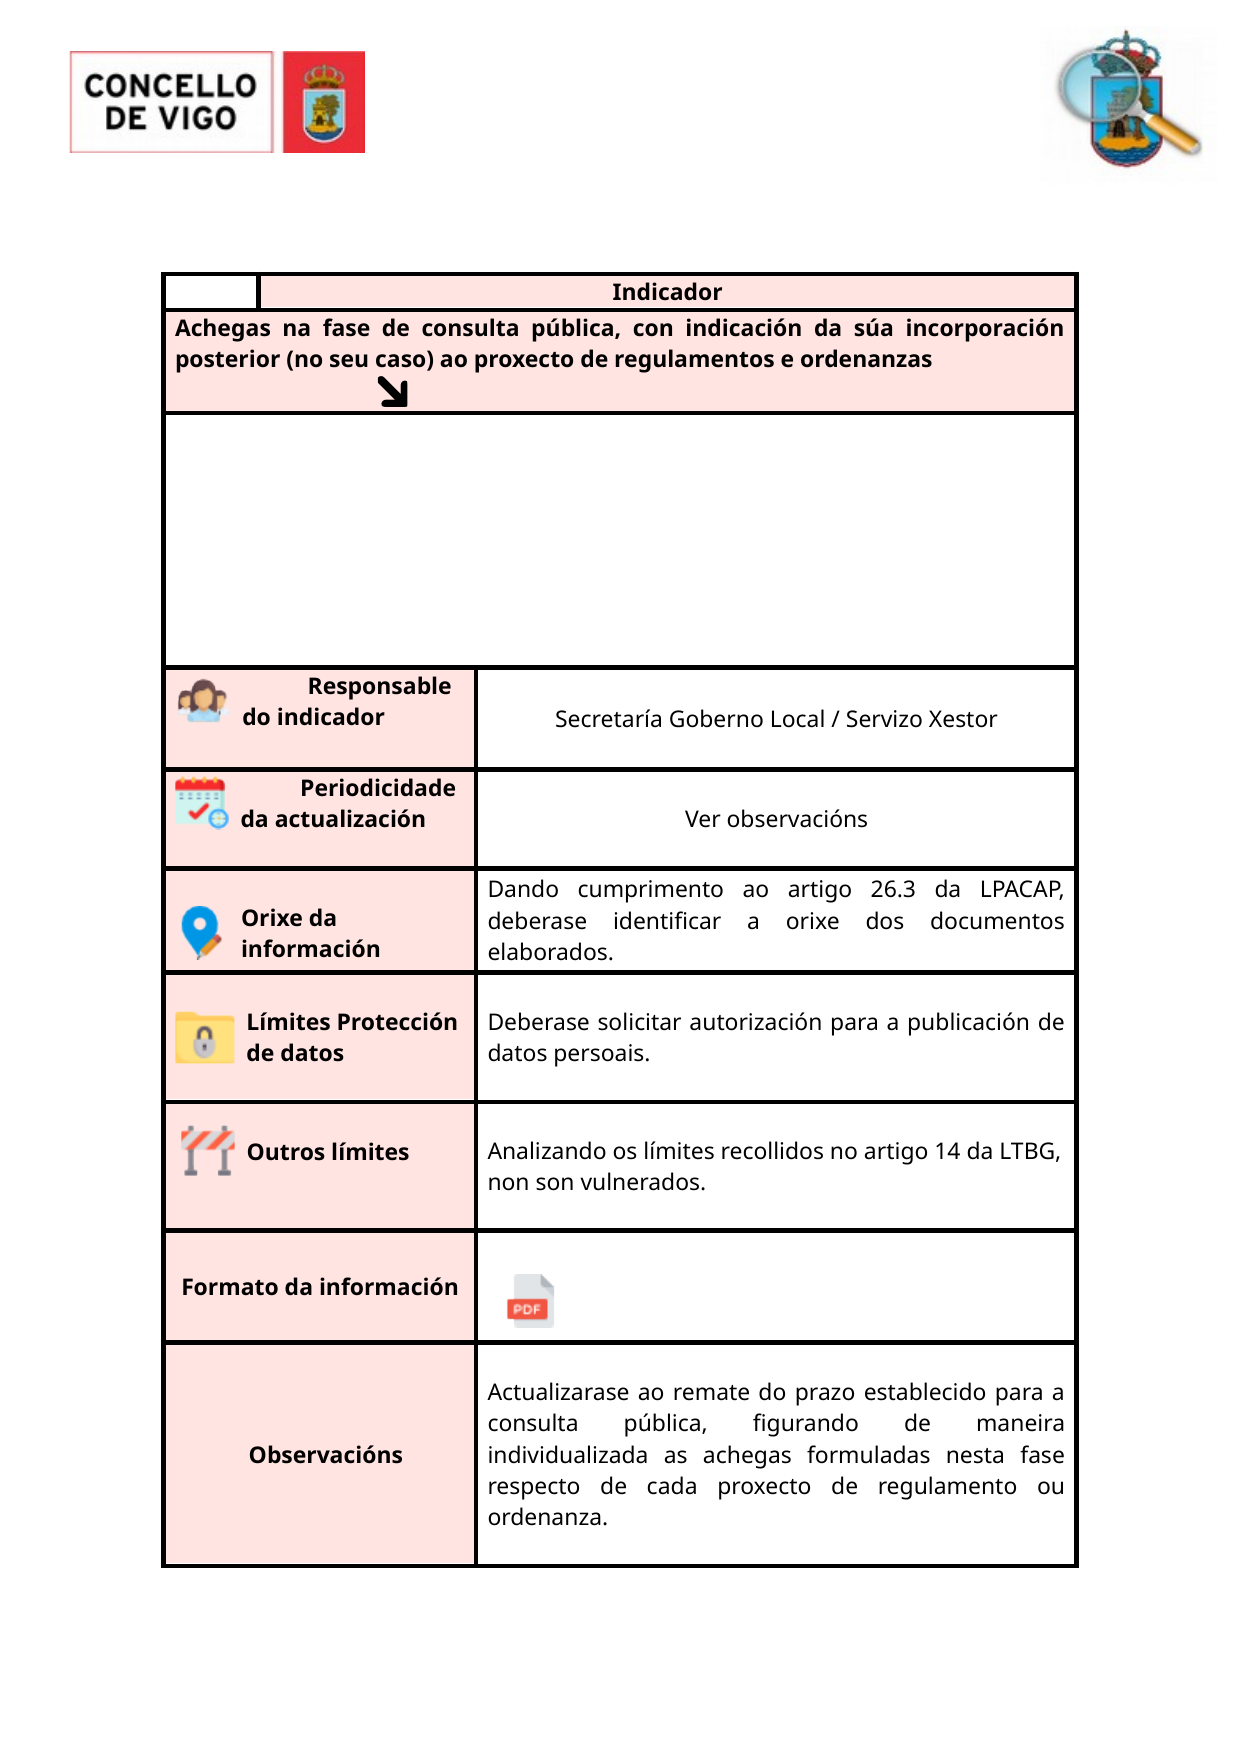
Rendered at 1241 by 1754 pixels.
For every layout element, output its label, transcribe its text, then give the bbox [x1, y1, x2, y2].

table_cell [478, 1233, 1074, 1340]
table_cell Límites Protección de datos [166, 975, 474, 1099]
table_cell Actualizarase ao remate do prazo establecido para a consulta pública, figurando de maneira individualizada as achegas formuladas nesta fase respecto de cada proxecto de regulamento ou ordenanza. [478, 1345, 1074, 1563]
table_cell Periodicidade da actualización [166, 772, 474, 866]
table_cell Achegas na fase de consulta pública, con indicación da súa incorporación posterior (no seu caso) ao proxecto de regulamentos e ordenanzas [166, 312, 1074, 411]
table_header [166, 276, 256, 307]
picture [1040, 26, 1218, 186]
table_cell Ver observacións [478, 772, 1074, 866]
picture [193, 918, 207, 930]
table_cell Responsable do indicador [166, 670, 474, 767]
picture [377, 376, 408, 407]
picture [177, 674, 231, 728]
picture [175, 906, 229, 960]
table_cell Formato da información [166, 1233, 474, 1340]
table_cell Secretaría Goberno Local / Servizo Xestor [478, 670, 1074, 767]
picture [504, 1274, 558, 1328]
table_cell Observacións [166, 1345, 474, 1563]
table_cell Outros límites [166, 1104, 474, 1228]
table_cell Dando cumprimento ao artigo 26.3 da LPACAP, deberase identificar a orixe dos documentos elaborados. [478, 871, 1074, 970]
table_cell Orixe da información [166, 871, 474, 970]
picture [175, 776, 229, 830]
picture [181, 1124, 235, 1178]
table_cell [166, 415, 1074, 665]
table_header Indicador [261, 276, 1074, 307]
picture [175, 1008, 235, 1068]
table_cell Analizando os límites recollidos no artigo 14 da LTBG, non son vulnerados. [478, 1104, 1074, 1228]
picture [69, 51, 365, 153]
table_cell Deberase solicitar autorización para a publicación de datos persoais. [478, 975, 1074, 1099]
